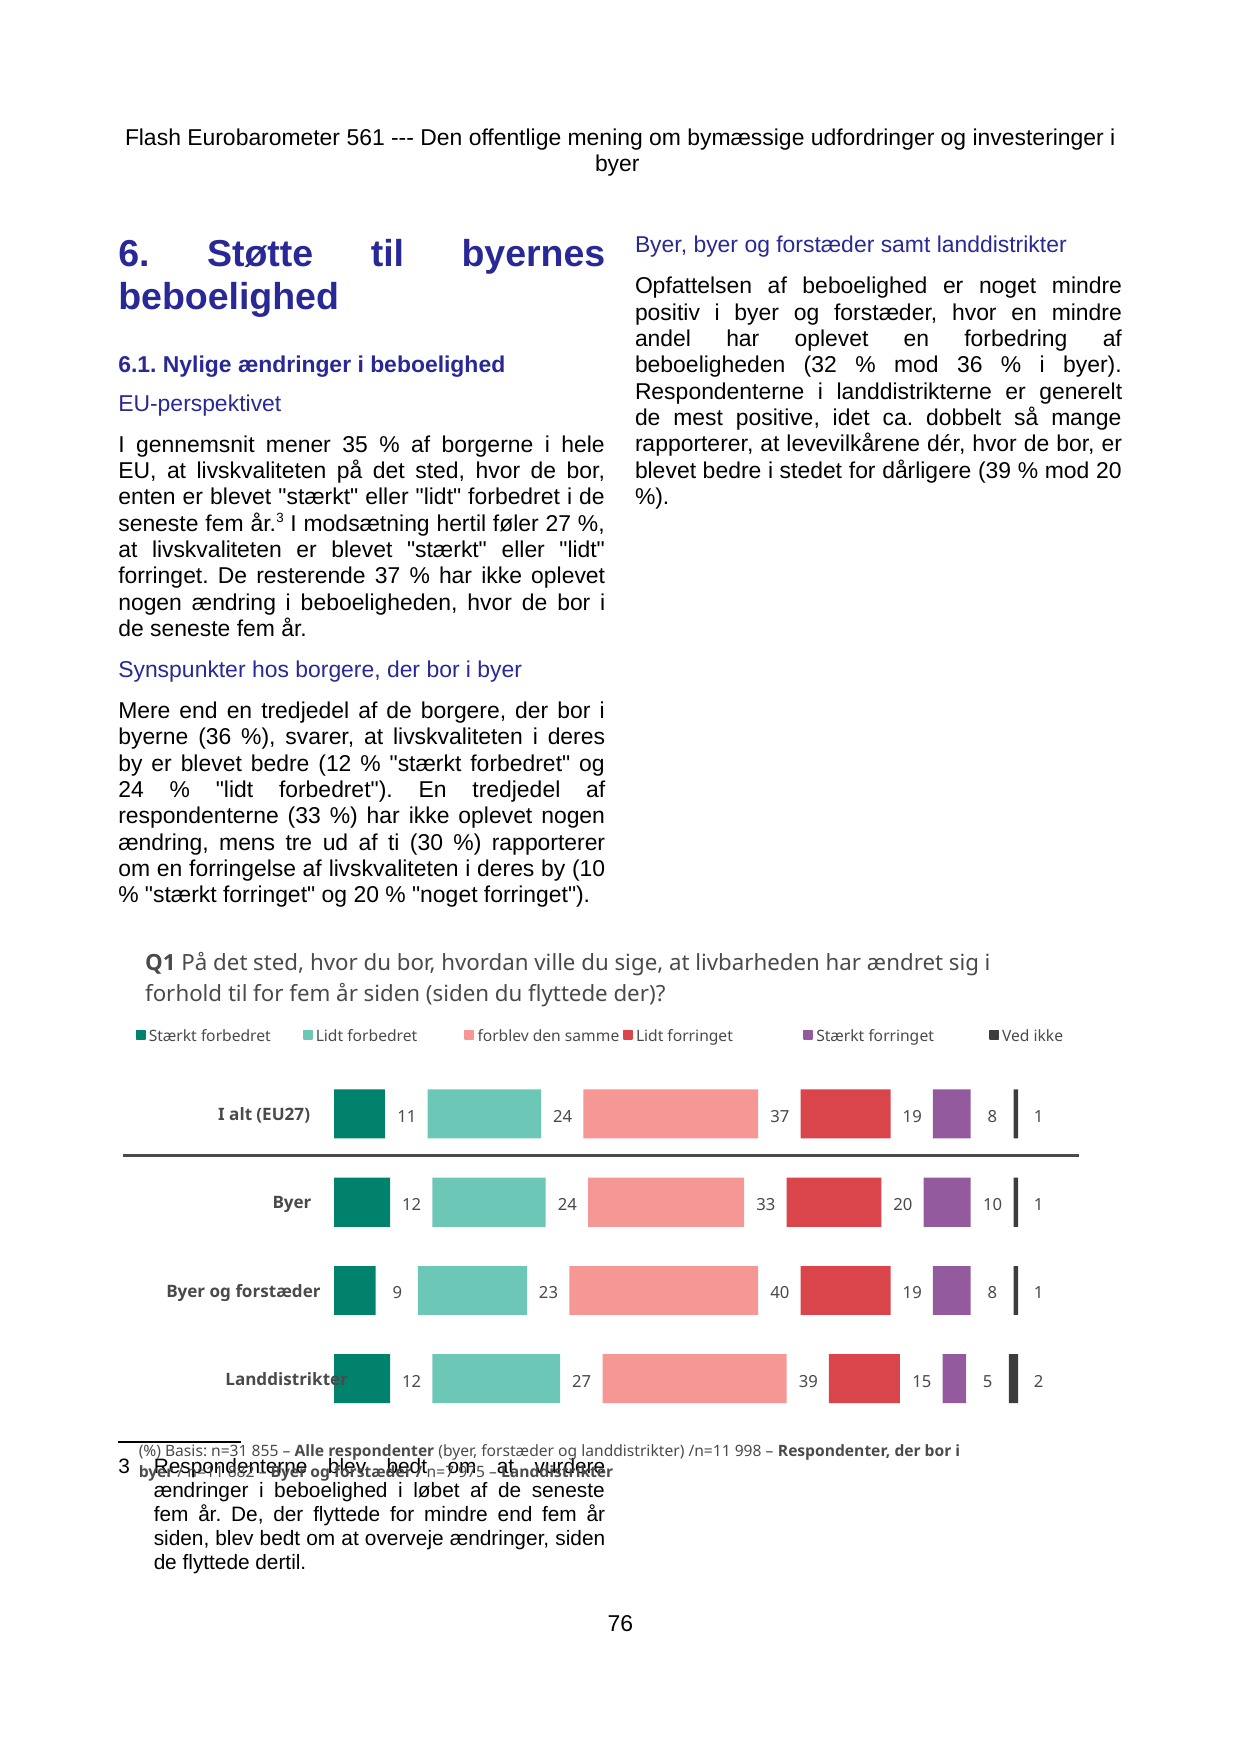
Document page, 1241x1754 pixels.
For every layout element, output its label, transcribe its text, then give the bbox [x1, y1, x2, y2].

text I gennemsnit mener 35 % af borgerne i hele EU, at livskvaliteten på det sted, hvor de bor, enten er blevet "stærkt" eller "lidt" forbedret i de seneste fem år. I modsætning hertil føler 27 %, at livskvaliteten er blevet "stærkt" eller "lidt" forringet. De resterende 37 % har ikke oplevet nogen ændring i beboeligheden, hvor de bor i de seneste fem år. [118, 431, 605, 641]
text EU-perspektivet [118, 390, 605, 416]
text Byer, byer og forstæder samt landdistrikter [635, 231, 1122, 258]
text Opfattelsen af beboelighed er noget mindre positiv i byer og forstæder, hvor en mindre andel har oplevet en forbedring af beboeligheden (32 % mod 36 % i byer). Respondenterne i landdistrikterne er generelt de mest positive, idet ca. dobbelt så mange rapporterer, at levevilkårene dér, hvor de bor, er blevet bedre i stedet for dårligere (39 % mod 20 %). [635, 272, 1122, 509]
text Respondenterne blev bedt om at vurdere ændringer i beboelighed i løbet af de seneste fem år. De, der flyttede for mindre end fem år siden, blev bedt om at overveje ændringer, siden de flyttede dertil. [118, 1454, 605, 1574]
text Synspunkter hos borgere, der bor i byer [118, 656, 605, 682]
subtitle 6.1. Nylige ændringer i beboelighed [118, 351, 605, 377]
subtitle 6. Støtte til byernes beboelighed [118, 231, 605, 317]
text Mere end en tredjedel af de borgere, der bor i byerne (36 %), svarer, at livskvaliteten i deres by er blevet bedre (12 % "stærkt forbedret" og 24 % "lidt forbedret"). En tredjedel af respondenterne (33 %) har ikke oplevet nogen ændring, mens tre ud af ti (30 %) rapporterer om en forringelse af livskvaliteten i deres by (10 % "stærkt forringet" og 20 % "noget forringet"). [118, 697, 605, 908]
